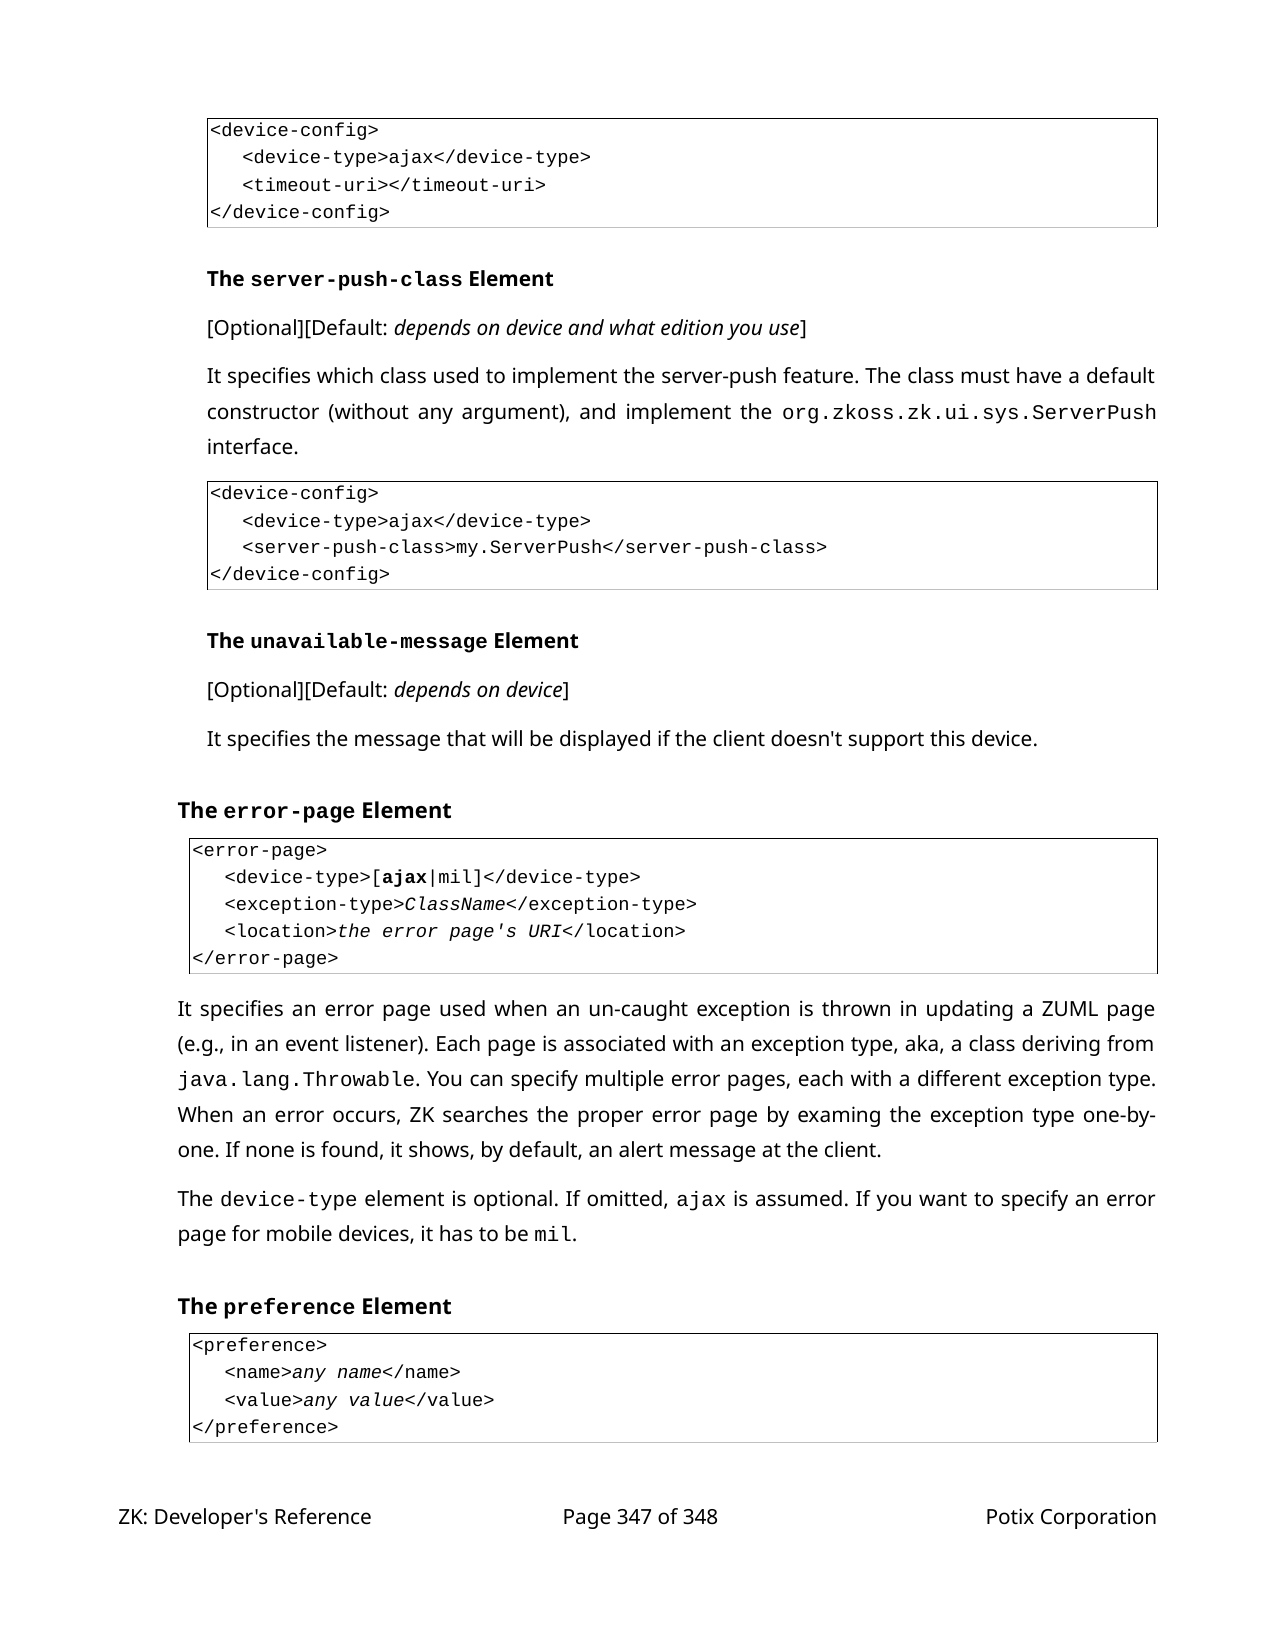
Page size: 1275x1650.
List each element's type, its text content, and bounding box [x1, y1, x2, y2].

subtitle The server-push-class Element [207, 264, 1157, 292]
text [Optional][Default: depends on device and what edition you use] [207, 313, 1157, 341]
subtitle The preference Element [177, 1291, 1157, 1321]
text <device-type>ajax</device-type> <server-push-class>my.ServerPush</server-push-class> [208, 508, 1157, 559]
text <error-page> [190, 839, 1157, 862]
text <device-config> [208, 482, 1157, 506]
subtitle The unavailable-message Element [207, 626, 1157, 655]
text <device-type>ajax</device-type> [208, 145, 1157, 169]
text <exception-type>ClassName</exception-type> [190, 892, 1157, 916]
text </preference> [190, 1415, 1157, 1442]
text <preference> [190, 1334, 1157, 1357]
text </error-page> [190, 946, 1157, 973]
text </device-config> [208, 562, 1157, 589]
text <location>the error page's URI</location> [190, 919, 1157, 943]
text The device-type element is optional. If omitted, ajax is assumed. If you want to specify an error page for mobile devices, it has to be mil. [177, 1184, 1157, 1248]
text <timeout-uri></timeout-uri> [208, 172, 1157, 197]
text </device-config> [208, 200, 1157, 227]
text It specifies which class used to implement the server-push feature. The class must have a default constructor (without any argument), and implement the org.zkoss.zk.ui.sys.ServerPush interface. [207, 362, 1157, 461]
text <device-type>[ajax|mil]</device-type> [190, 864, 1157, 889]
text <value>any value</value> [190, 1387, 1157, 1412]
text It specifies an error page used when an un-caught exception is thrown in updating a ZUML page (e.g., in an event listener). Each page is associated with an exception type, aka, a class deriving from java.lang.Throwable. You can specify multiple error pages, each with a different exception type. When an error occurs, ZK searches the proper error page by examing the exception type one-by-one. If none is found, it shows, by default, an alert message at the client. [177, 994, 1157, 1163]
text <name>any name</name> [190, 1360, 1157, 1384]
text [Optional][Default: depends on device] [207, 675, 1157, 703]
subtitle The error-page Element [177, 795, 1157, 825]
text It specifies the message that will be displayed if the client doesn't support this device. [207, 724, 1157, 752]
text <device-config> [208, 119, 1157, 142]
